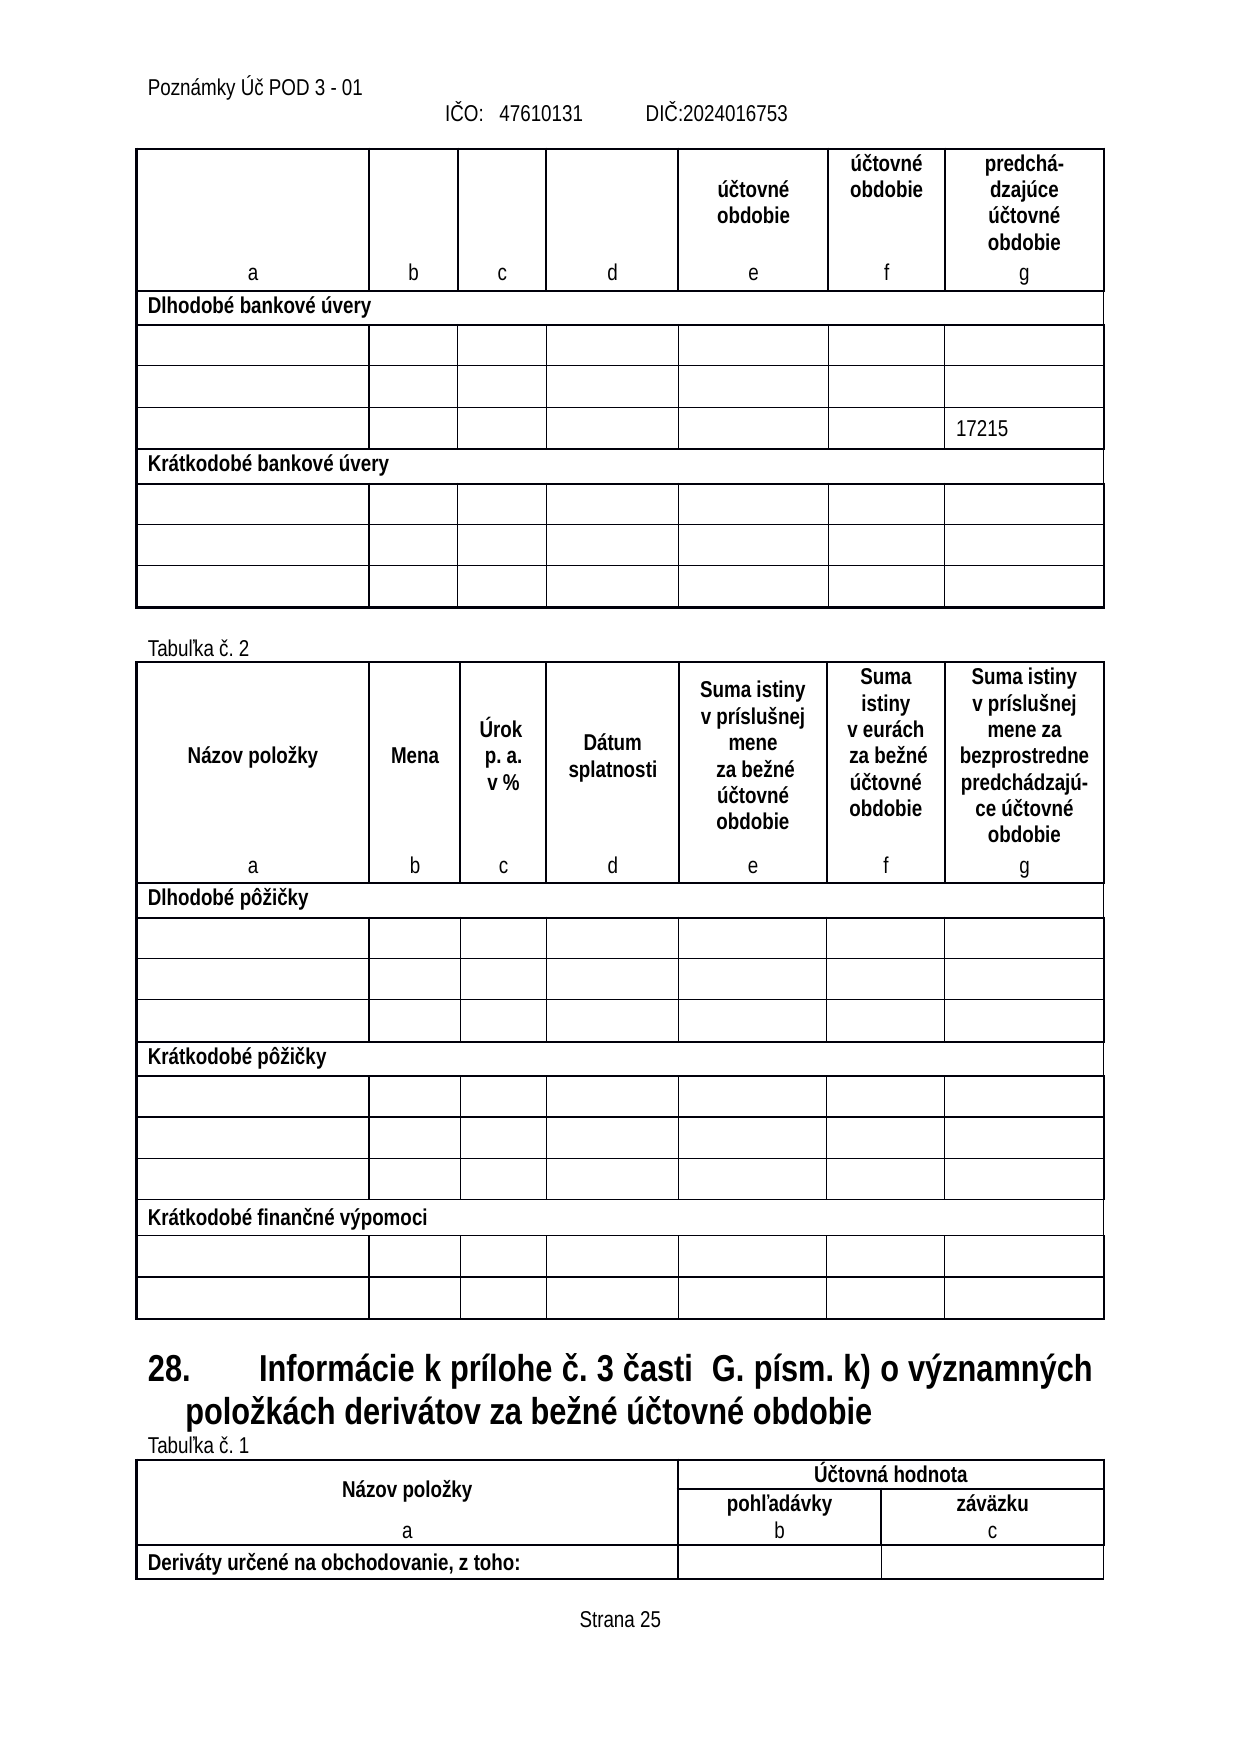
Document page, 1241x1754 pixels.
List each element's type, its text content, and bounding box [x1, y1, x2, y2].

table_cell [827, 1000, 944, 1041]
table_cell [138, 1278, 368, 1318]
table_cell [547, 1077, 678, 1116]
table_cell d [547, 255, 677, 289]
table_cell [945, 366, 1103, 407]
table_cell [370, 1000, 460, 1041]
table_cell [458, 326, 546, 365]
table_cell [547, 1000, 678, 1041]
table_header [370, 150, 457, 255]
table_cell [370, 525, 457, 565]
table_cell [829, 408, 944, 448]
table_cell [138, 525, 368, 565]
table_cell [945, 1278, 1103, 1318]
table_cell [679, 1236, 826, 1276]
table_cell [829, 566, 944, 606]
table_cell [461, 1159, 546, 1199]
table_cell [138, 1000, 368, 1041]
table_cell [547, 1236, 678, 1276]
table_cell [547, 959, 678, 999]
table_cell [945, 919, 1103, 958]
table_cell c [461, 848, 545, 882]
table_cell a [138, 1517, 677, 1543]
table_cell [827, 1077, 944, 1116]
table_cell Krátkodobé pôžičky [138, 1043, 1103, 1075]
table_cell b [679, 1517, 880, 1543]
table_cell [458, 485, 546, 524]
table_cell [370, 1159, 460, 1199]
table_cell [547, 566, 678, 606]
table_cell [829, 525, 944, 565]
table_cell [370, 959, 460, 999]
table_cell [945, 485, 1103, 524]
table_header účtovné obdobie [829, 150, 944, 255]
table_cell Dlhodobé pôžičky [138, 884, 1103, 917]
table_cell [461, 1278, 546, 1318]
table_cell [945, 326, 1103, 365]
table_cell [679, 1546, 881, 1578]
table_cell [679, 919, 826, 958]
table_cell [679, 525, 828, 565]
table_cell [138, 1236, 368, 1276]
table_cell [547, 485, 678, 524]
table_cell [461, 959, 546, 999]
table_cell [458, 408, 546, 448]
table_cell [138, 1118, 368, 1158]
table_cell [945, 959, 1103, 999]
table_cell [370, 408, 457, 448]
table_cell [679, 366, 828, 407]
table_cell [827, 919, 944, 958]
table_cell [679, 485, 828, 524]
table_cell a [138, 255, 368, 289]
table_cell [138, 919, 368, 958]
table_cell g [946, 255, 1103, 289]
table_cell [827, 1159, 944, 1199]
table_cell [547, 919, 678, 958]
table_cell Krátkodobé finančné výpomoci [138, 1200, 1103, 1235]
table_cell [370, 919, 460, 958]
table_cell [547, 525, 678, 565]
table_cell [679, 959, 826, 999]
table_cell [461, 1077, 546, 1116]
table_header Názov položky [138, 663, 368, 848]
table_cell [138, 366, 368, 407]
table_cell f [828, 848, 944, 882]
table_cell [458, 566, 546, 606]
table_cell [945, 1236, 1103, 1276]
table_cell Dlhodobé bankové úvery [138, 292, 1103, 324]
table_header Dátum splatnosti [547, 663, 678, 848]
table_cell g [946, 848, 1103, 882]
table_cell [138, 1077, 368, 1116]
table_cell [829, 366, 944, 407]
table_header [547, 150, 677, 255]
table_cell e [680, 848, 826, 882]
table_cell c [882, 1517, 1103, 1543]
text Tabuľka č. 2 [148, 635, 1092, 661]
table_cell [370, 1236, 460, 1276]
text Tabuľka č. 1 [148, 1432, 1092, 1458]
table_cell [945, 525, 1103, 565]
table_cell [829, 326, 944, 365]
table_cell [679, 326, 828, 365]
table_cell [138, 326, 368, 365]
title Informácie k prílohe č. 3 časti G. písm. k) o významných položkách derivátov za bežné účtovné obdobie [148, 1346, 1092, 1432]
table_cell b [370, 848, 459, 882]
table_header Účtovná hodnota [679, 1461, 1103, 1487]
table_cell [679, 566, 828, 606]
table_cell [370, 1077, 460, 1116]
table_cell c [459, 255, 545, 289]
table_cell [827, 1278, 944, 1318]
table_cell e [679, 255, 827, 289]
table_cell [461, 1118, 546, 1158]
table_cell [370, 1278, 460, 1318]
table_cell a [138, 848, 368, 882]
table_cell [370, 566, 457, 606]
table_cell [827, 959, 944, 999]
table_cell [679, 1077, 826, 1116]
table_cell [461, 919, 546, 958]
table_header Suma istiny v príslušnej mene za bežné účtovné obdobie [680, 663, 826, 848]
table_cell [679, 408, 828, 448]
table_cell Deriváty určené na obchodovanie, z toho: [138, 1546, 677, 1578]
table_header Suma istiny v eurách za bežné účtovné obdobie [828, 663, 944, 848]
table_header predchá-dzajúce účtovné obdobie [946, 150, 1103, 255]
table_header [459, 150, 545, 255]
table_cell [945, 1159, 1103, 1199]
table_cell [679, 1278, 826, 1318]
table_cell [547, 1159, 678, 1199]
table_cell [945, 1077, 1103, 1116]
table_header Suma istiny v príslušnej mene za bezprostredne predchádzajú-ce účtovné obdobie [946, 663, 1103, 848]
table_cell [547, 366, 678, 407]
table_cell [461, 1000, 546, 1041]
table_cell [138, 485, 368, 524]
table_cell [829, 485, 944, 524]
table_cell [547, 408, 678, 448]
table_header Názov položky [138, 1461, 677, 1517]
table_cell b [370, 255, 457, 289]
table_cell [547, 1278, 678, 1318]
table_cell [945, 1000, 1103, 1041]
table_cell [138, 408, 368, 448]
table_cell [370, 1118, 460, 1158]
table_header účtovné obdobie [679, 150, 827, 255]
table_cell [827, 1236, 944, 1276]
table_cell [827, 1118, 944, 1158]
table_cell [679, 1000, 826, 1041]
table_cell [458, 366, 546, 407]
table_cell Krátkodobé bankové úvery [138, 450, 1103, 482]
table_cell [547, 1118, 678, 1158]
table_cell [547, 326, 678, 365]
table_cell záväzku [882, 1490, 1103, 1517]
table_header Mena [370, 663, 459, 848]
table_cell [679, 1118, 826, 1158]
table_cell d [547, 848, 678, 882]
table_cell [370, 485, 457, 524]
table_cell [882, 1546, 1103, 1578]
table_cell [945, 566, 1103, 606]
table_cell [370, 366, 457, 407]
table_cell [945, 1118, 1103, 1158]
table_cell [138, 566, 368, 606]
table_cell [370, 326, 457, 365]
table_header [138, 150, 368, 255]
table_cell [138, 1159, 368, 1199]
table_cell [458, 525, 546, 565]
table_cell f [829, 255, 944, 289]
table_header Úrok p. a. v % [461, 663, 545, 848]
table_cell [679, 1159, 826, 1199]
table_cell [461, 1236, 546, 1276]
table_cell pohľadávky [679, 1490, 880, 1517]
table_cell [138, 959, 368, 999]
table_cell 17215 [945, 408, 1103, 448]
